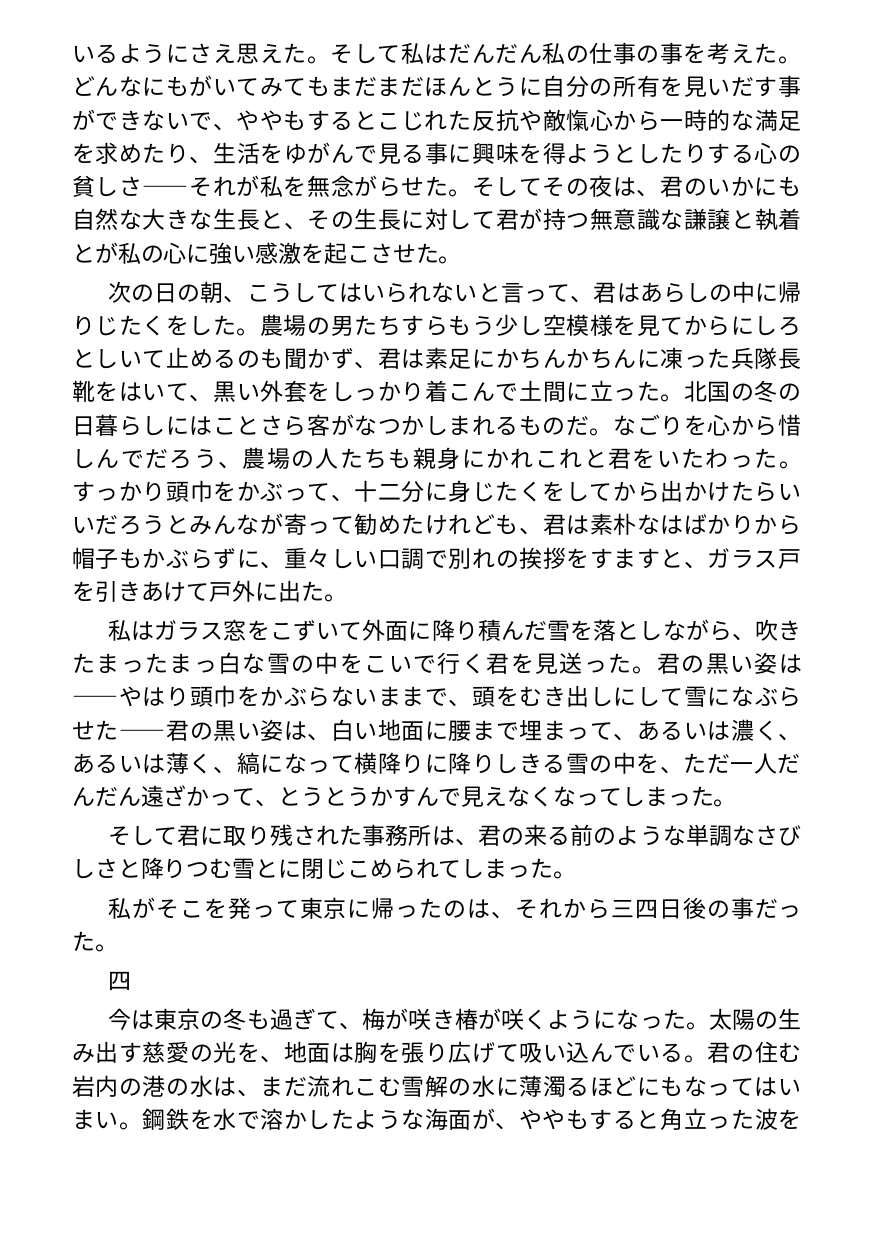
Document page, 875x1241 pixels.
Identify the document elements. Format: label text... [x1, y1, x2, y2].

text そして君に取り残された事務所は、君の来る前のような単調なさびしさと降りつむ雪とに閉じこめられてしまった。 [72, 818, 802, 884]
text いるようにさえ思えた。そして私はだんだん私の仕事の事を考えた。どんなにもがいてみてもまだまだほんとうに自分の所有を見いだす事ができないで、ややもするとこじれた反抗や敵愾心から一時的な満足を求めたり、生活をゆがんで見る事に興味を得ようとしたりする心の貧しさ――それが私を無念がらせた。そしてその夜は、君のいかにも自然な大きな生長と、その生長に対して君が持つ無意識な謙譲と執着とが私の心に強い感激を起こさせた。 [72, 36, 802, 269]
text 私がそこを発って東京に帰ったのは、それから三四日後の事だった。 [72, 891, 802, 957]
text 四 [72, 963, 802, 996]
text 次の日の朝、こうしてはいられないと言って、君はあらしの中に帰りじたくをした。農場の男たちすらもう少し空模様を見てからにしろとしいて止めるのも聞かず、君は素足にかちんかちんに凍った兵隊長靴をはいて、黒い外套をしっかり着こんで土間に立った。北国の冬の日暮らしにはことさら客がなつかしまれるものだ。なごりを心から惜しんでだろう、農場の人たちも親身にかれこれと君をいたわった。すっかり頭巾をかぶって、十二分に身じたくをしてから出かけたらいいだろうとみんなが寄って勧めたけれども、君は素朴なはばかりから帽子もかぶらずに、重々しい口調で別れの挨拶をすますと、ガラス戸を引きあけて戸外に出た。 [72, 274, 802, 607]
text 今は東京の冬も過ぎて、梅が咲き椿が咲くようになった。太陽の生み出す慈愛の光を、地面は胸を張り広げて吸い込んでいる。君の住む岩内の港の水は、まだ流れこむ雪解の水に薄濁るほどにもなってはいまい。鋼鉄を水で溶かしたような海面が、ややもすると角立った波を [72, 1002, 802, 1135]
text 私はガラス窓をこずいて外面に降り積んだ雪を落としながら、吹きたまったまっ白な雪の中をこいで行く君を見送った。君の黒い姿は――やはり頭巾をかぶらないままで、頭をむき出しにして雪になぶらせた――君の黒い姿は、白い地面に腰まで埋まって、あるいは濃く、あるいは薄く、縞になって横降りに降りしきる雪の中を、ただ一人だんだん遠ざかって、とうとうかすんで見えなくなってしまった。 [72, 613, 802, 812]
